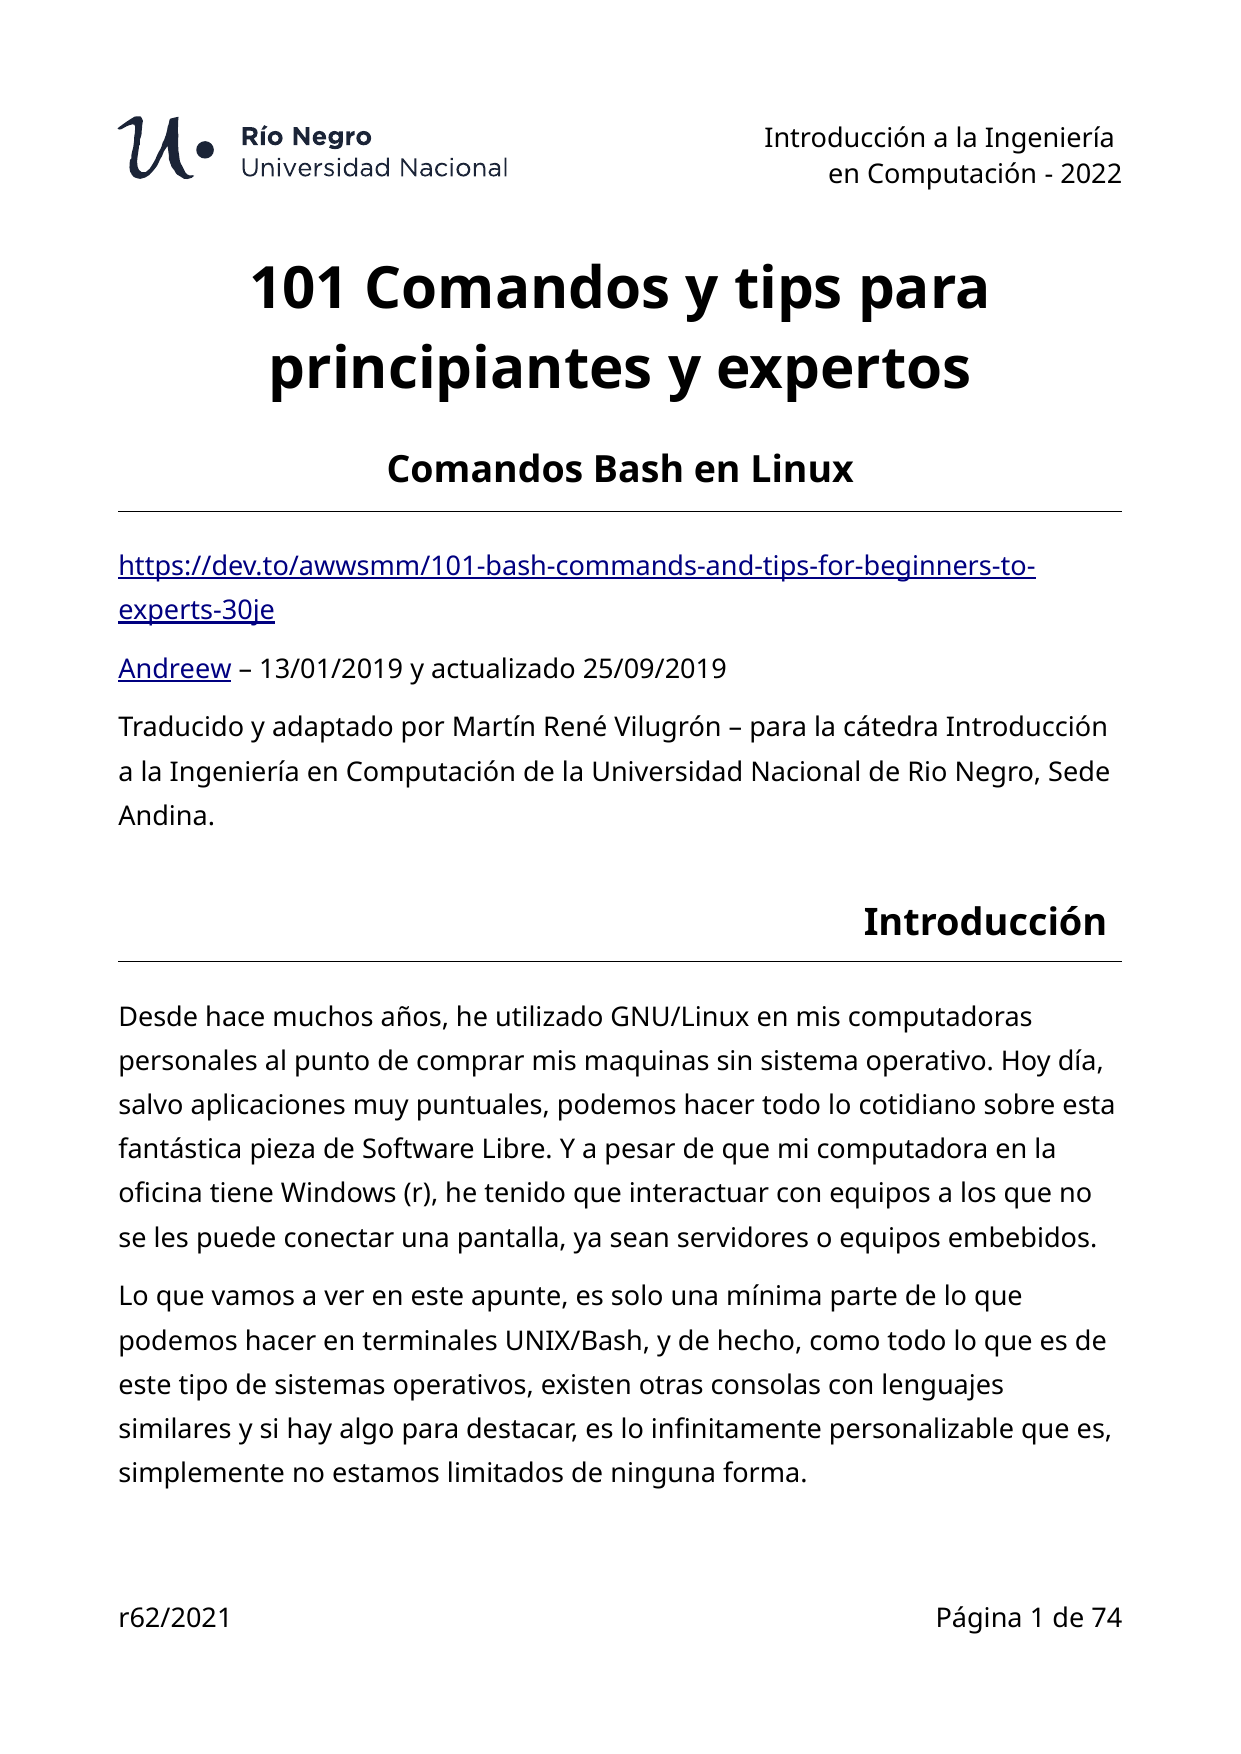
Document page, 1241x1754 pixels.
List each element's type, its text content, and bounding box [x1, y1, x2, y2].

text Desde hace muchos años, he utilizado GNU/Linux en mis computadoras personales al punto de comprar mis maquinas sin sistema operativo. Hoy día, salvo aplicaciones muy puntuales, podemos hacer todo lo cotidiano sobre esta fantástica pieza de Software Libre. Y a pesar de que mi computadora en la oficina tiene Windows (r), he tenido que interactuar con equipos a los que no se les puede conectar una pantalla, ya sean servidores o equipos embebidos. [118, 997, 1122, 1255]
text Traducido y adaptado por Martín René Vilugrón – para la cátedra Introducción a la Ingeniería en Computación de la Universidad Nacional de Rio Negro, Sede Andina. [118, 708, 1122, 833]
subtitle Introducción [118, 880, 1122, 961]
text https://dev.to/awwsmm/101-bash-commands-and-tips-for-beginners-to-experts-30je [118, 546, 1122, 627]
text Andreew – 13/01/2019 y actualizado 25/09/2019 [118, 649, 1122, 686]
title 101 Comandos y tips para principiantes y expertos [118, 246, 1122, 405]
subtitle Comandos Bash en Linux [118, 424, 1122, 511]
text Lo que vamos a ver en este apunte, es solo una mínima parte de lo que podemos hacer en terminales UNIX/Bash, y de hecho, como todo lo que es de este tipo de sistemas operativos, existen otras consolas con lenguajes similares y si hay algo para destacar, es lo infinitamente personalizable que es, simplemente no estamos limitados de ninguna forma. [118, 1277, 1122, 1490]
